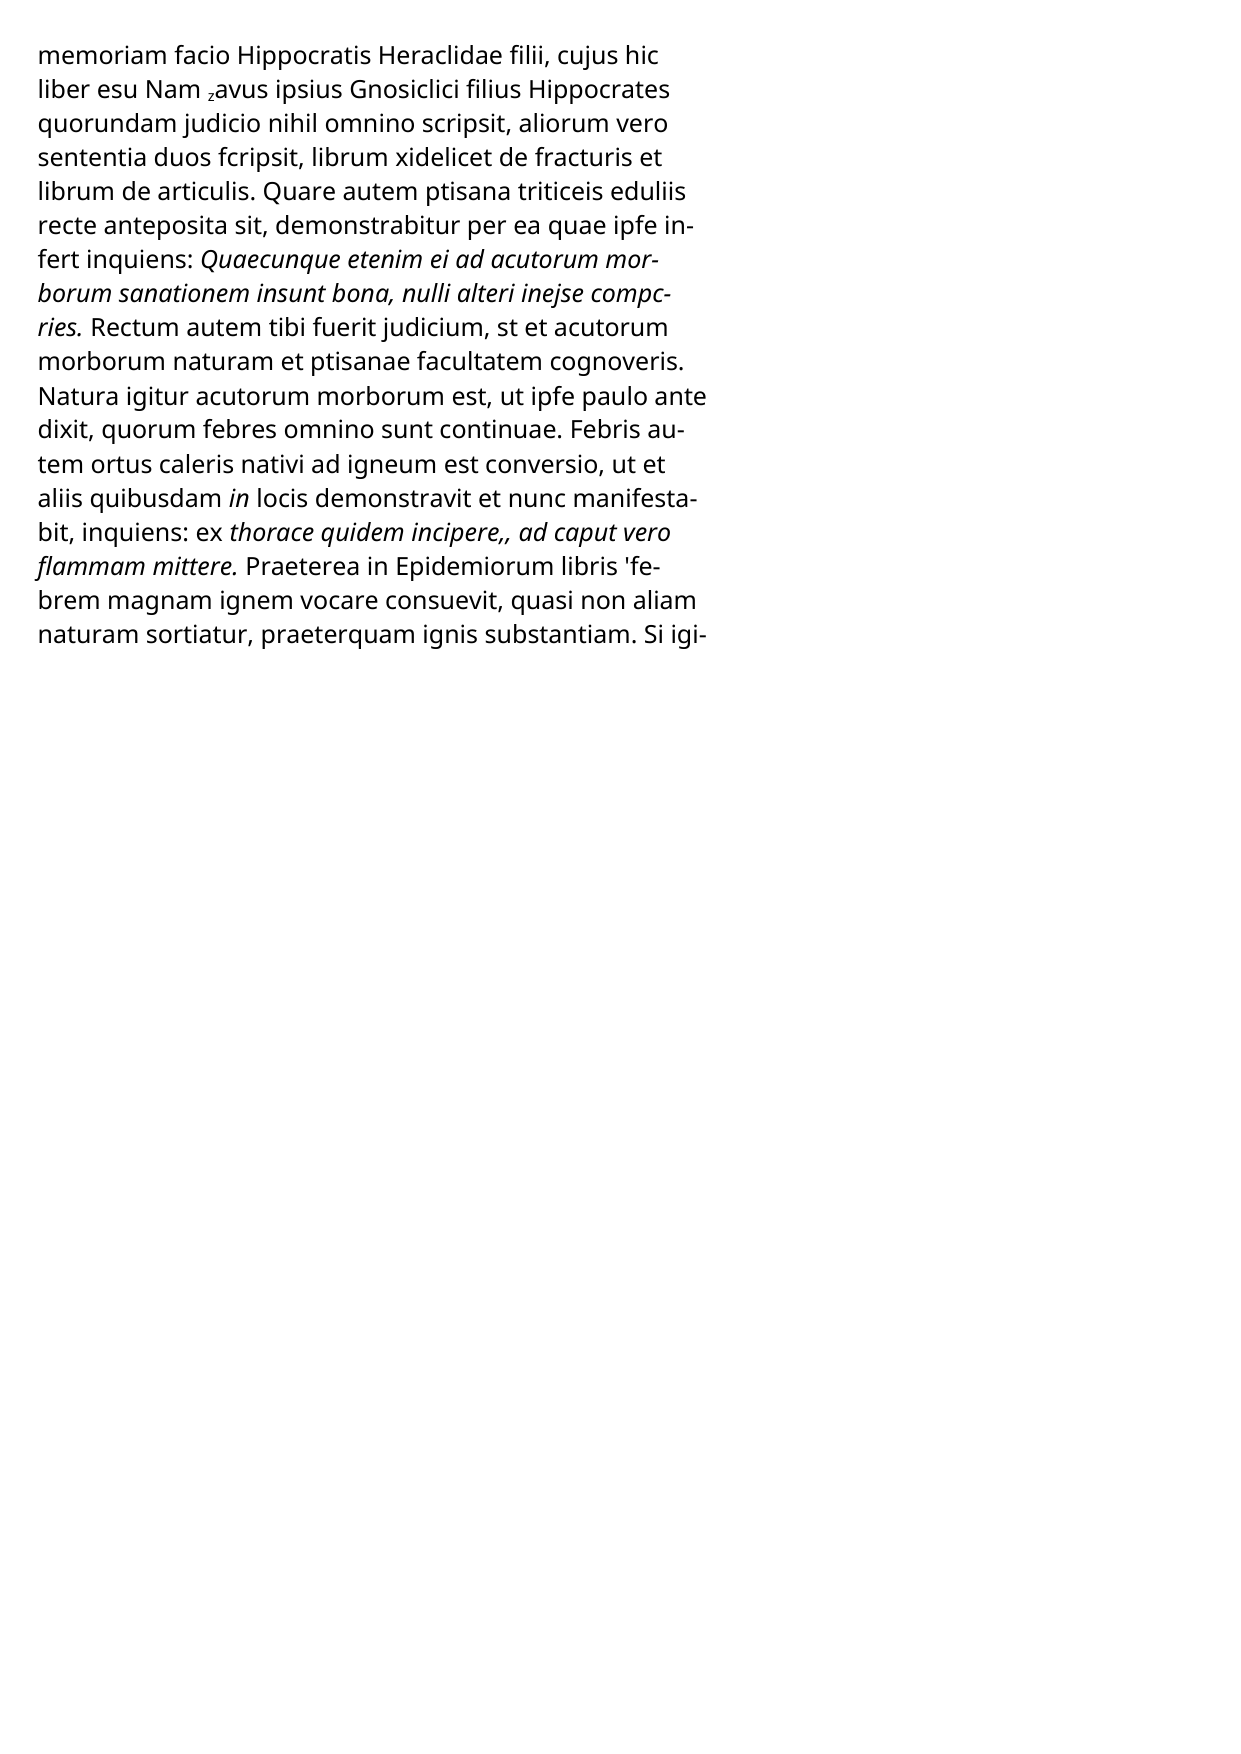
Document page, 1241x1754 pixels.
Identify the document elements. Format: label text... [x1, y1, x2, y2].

text memoriam facio Hippocratis Heraclidae filii, cujus hic liber esu Nam zavus ipsius Gnosiclici filius Hippocrates quorundam judicio nihil omnino scripsit, aliorum vero sententia duos fcripsit, librum xidelicet de fracturis et librum de articulis. Quare autem ptisana triticeis eduliis recte anteposita sit, demonstrabitur per ea quae ipfe in- fert inquiens: Quaecunque etenim ei ad acutorum mor- borum sanationem insunt bona, nulli alteri inejse compc- ries. Rectum autem tibi fuerit judicium, st et acutorum morborum naturam et ptisanae facultatem cognoveris. Natura igitur acutorum morborum est, ut ipfe paulo ante dixit, quorum febres omnino sunt continuae. Febris au- tem ortus caleris nativi ad igneum est conversio, ut et aliis quibusdam in locis demonstravit et nunc manifesta- bit, inquiens: ex thorace quidem incipere,, ad caput vero flammam mittere. Praeterea in Epidemiorum libris 'fe- brem magnam ignem vocare consuevit, quasi non aliam naturam sortiatur, praeterquam ignis substantiam. Si igi- [37, 37, 1203, 651]
